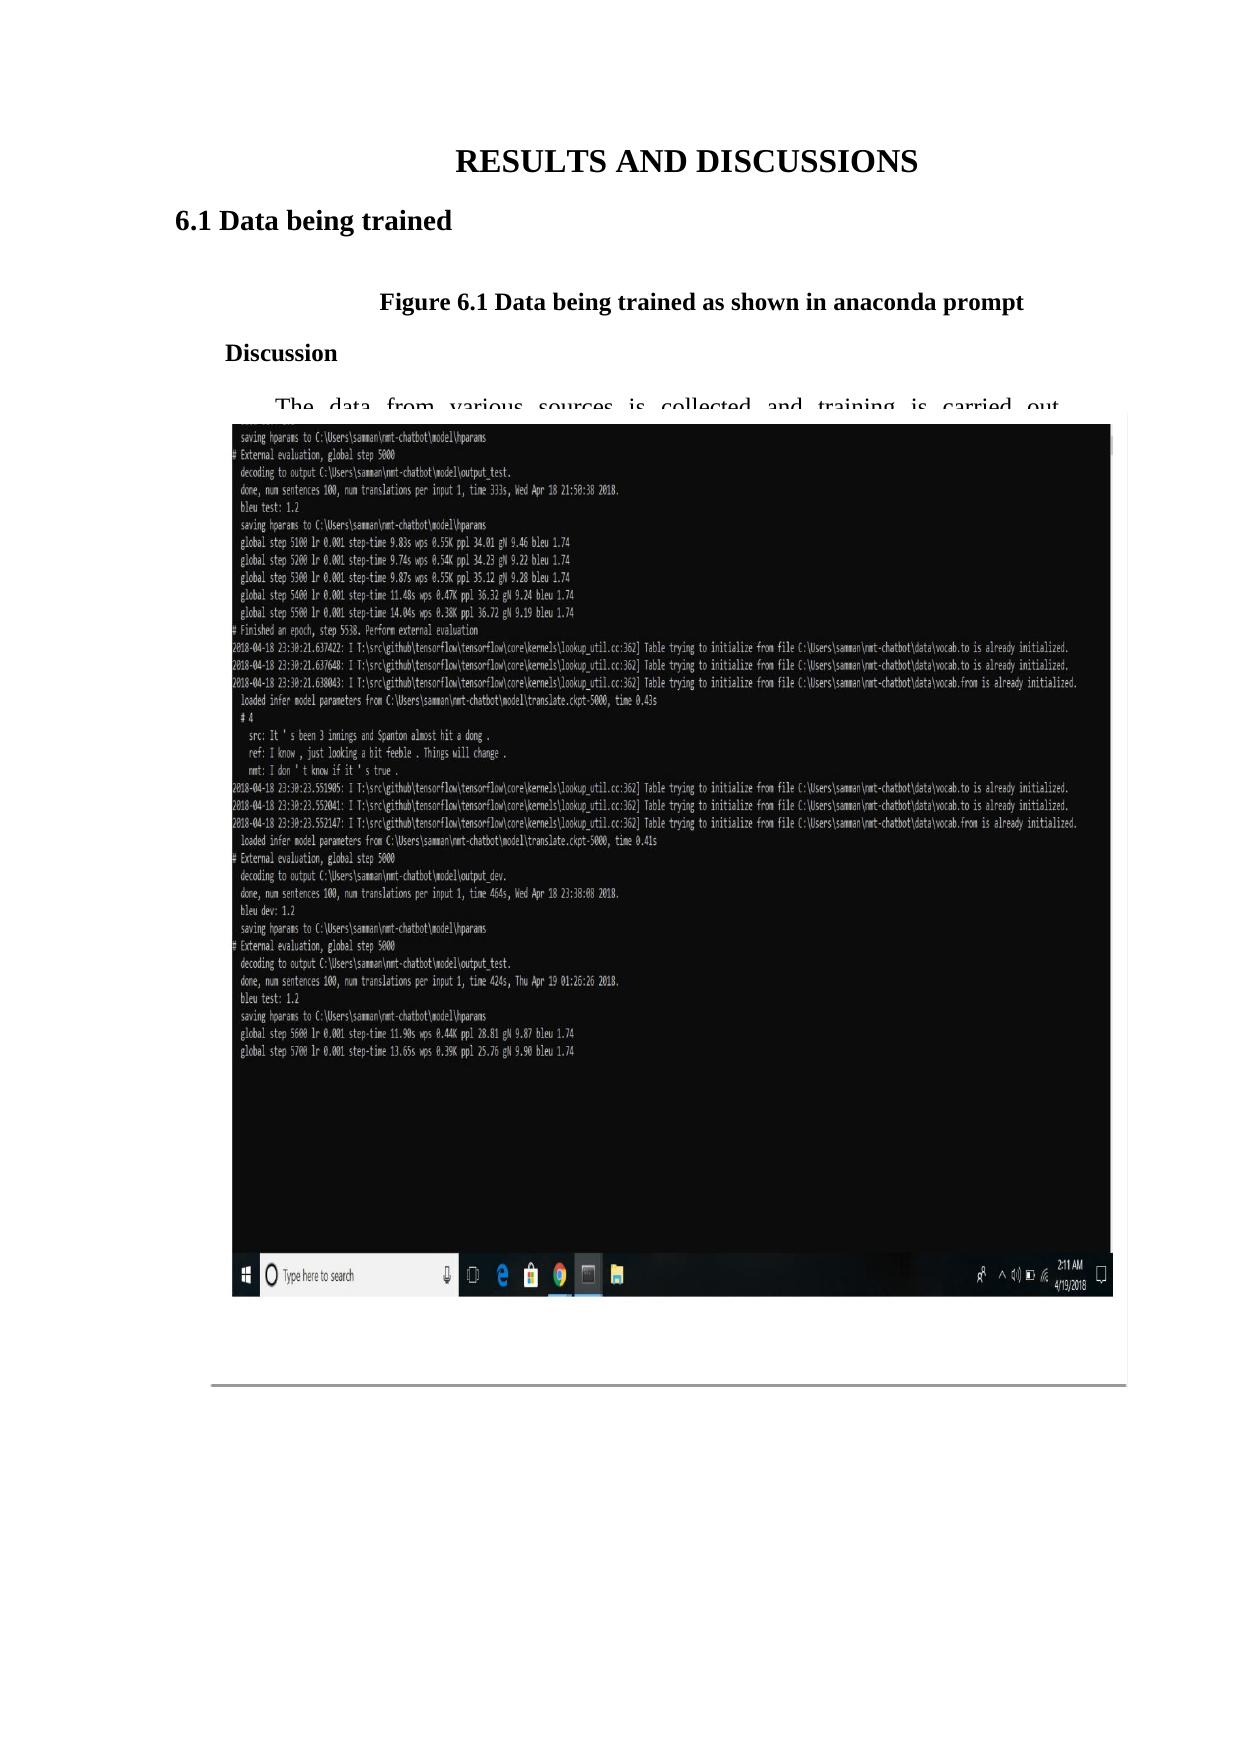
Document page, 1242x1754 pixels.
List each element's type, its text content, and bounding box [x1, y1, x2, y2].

text Discussion [225, 339, 341, 366]
picture [225, 424, 1113, 1369]
text The data from various sources is collected and training is carried out . [225, 392, 1081, 409]
text Figure 6.1 Data being trained as shown in anaconda prompt [379, 287, 1127, 316]
text 6.1 Data being trained [175, 206, 1127, 237]
text RESULTS AND DISCUSSIONS [455, 148, 1127, 179]
